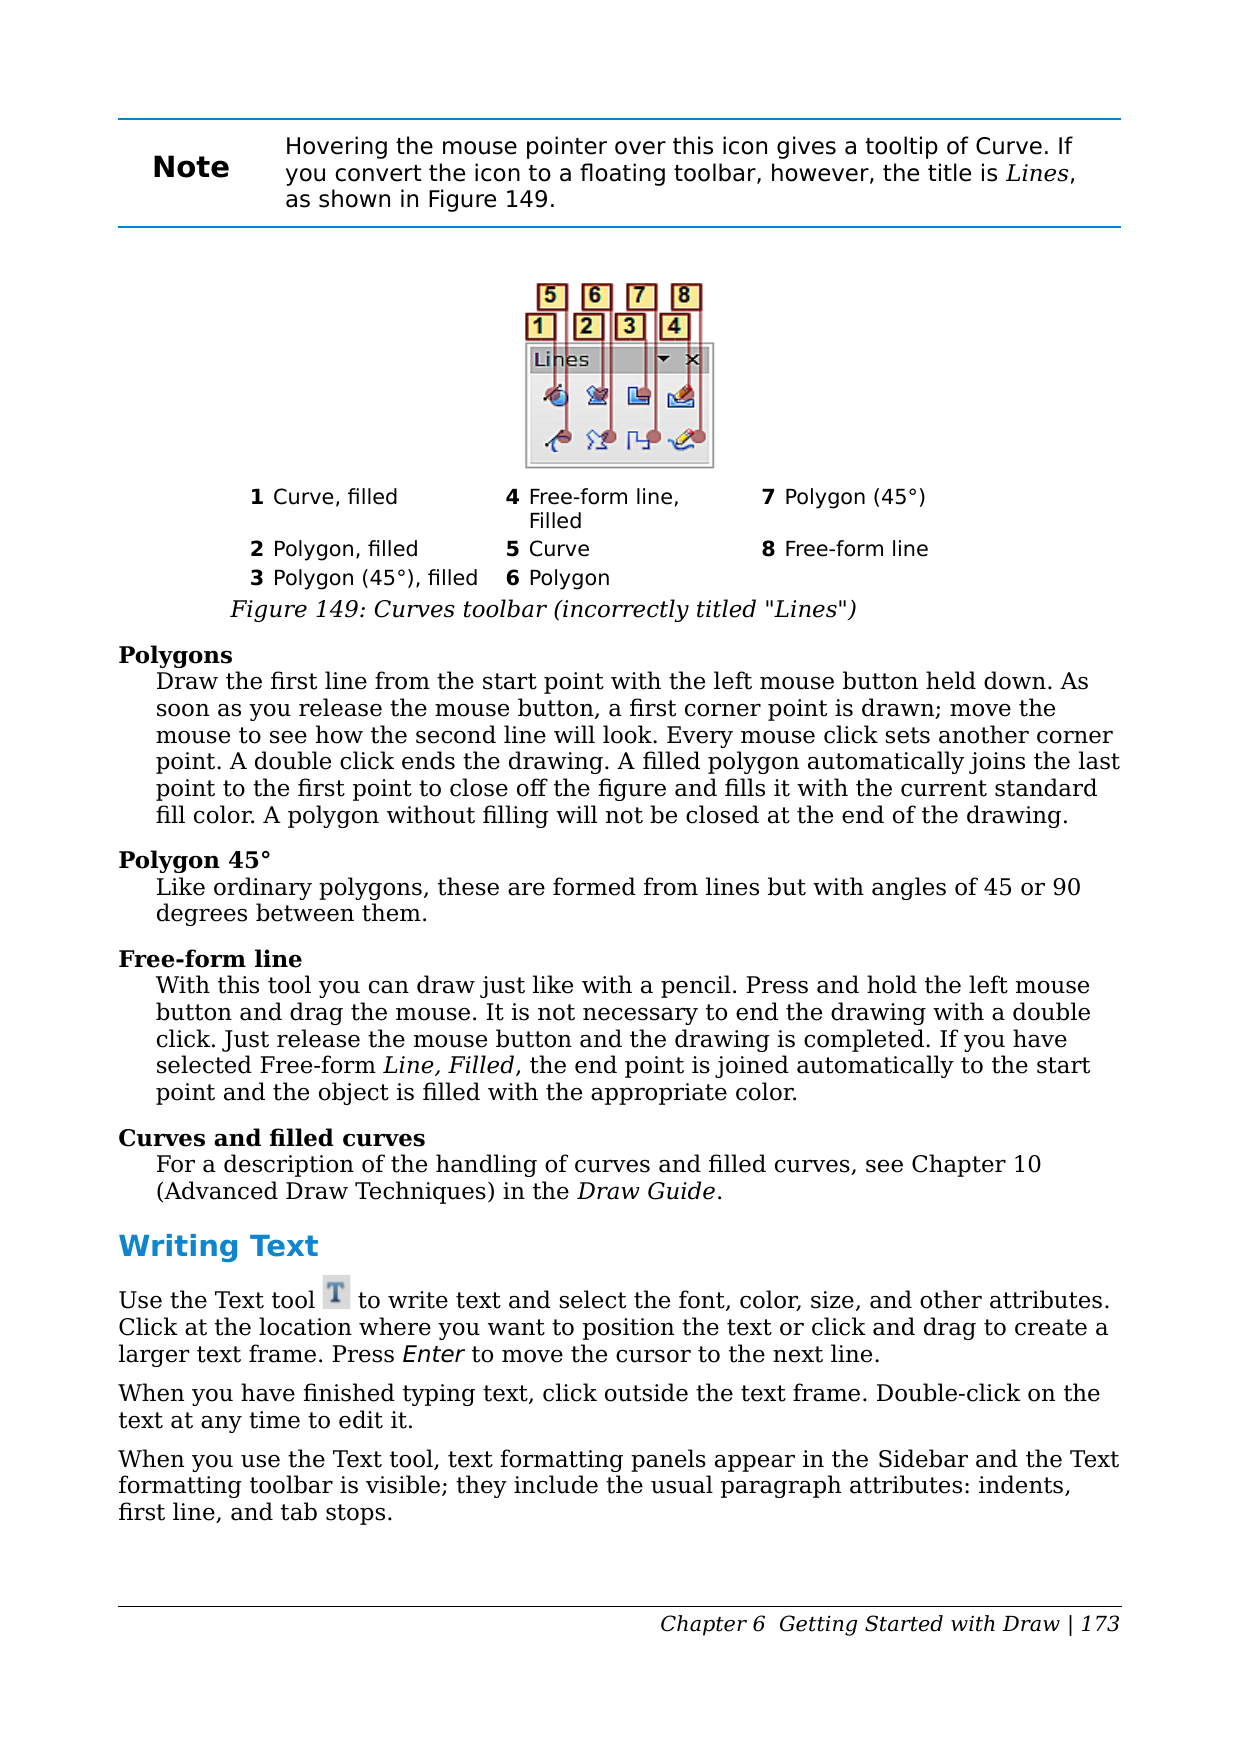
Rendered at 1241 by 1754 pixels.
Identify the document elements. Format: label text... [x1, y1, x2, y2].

text Use the Text tool to write text and select the font, color, size, and other attributes. Click at the location where you want to position the text or click and drag to create a larger text frame. Press Enter to move the cursor to the next line. [118, 1275, 1122, 1368]
table_cell Polygon, filled [267, 534, 486, 563]
table_header Polygon (45°) [778, 482, 1010, 534]
table_header Curve, filled [267, 482, 486, 534]
table_cell Free-form line [778, 534, 1010, 563]
table_header Note [118, 120, 263, 226]
text With this tool you can draw just like with a pencil. Press and hold the left mouse button and drag the mouse. It is not necessary to end the drawing with a double click. Just release the mouse button and the drawing is completed. If you have selected Free-form Line, Filled, the end point is joined automatically to the start point and the object is filled with the appropriate color. [156, 973, 1122, 1106]
picture [322, 1275, 351, 1309]
table_cell 5 [486, 534, 523, 563]
table_header 7 [742, 482, 778, 534]
text When you use the Text tool, text formatting panels appear in the Sidebar and the Text formatting toolbar is visible; they include the usual paragraph attributes: indents, first line, and tab stops. [118, 1446, 1122, 1526]
text When you have finished typing text, click outside the text frame. Double-click on the text at any time to edit it. [118, 1380, 1122, 1433]
table_cell 3 [230, 564, 267, 591]
table_header Hovering the mouse pointer over this icon gives a tooltip of Curve. If you convert the icon to a floating toolbar, however, the title is Lines, as shown in Figure 149. [264, 120, 1121, 226]
text Polygon 45° [118, 847, 1122, 874]
table_cell Polygon (45°), filled [267, 564, 486, 591]
subtitle Writing Text [118, 1229, 1122, 1263]
table_cell Polygon [523, 564, 742, 591]
table_cell 8 [742, 534, 778, 563]
table_header 1 [230, 482, 267, 534]
table_cell Curve [523, 534, 742, 563]
text Free-form line [118, 946, 1122, 973]
text Figure 149: Curves toolbar (incorrectly titled "Lines") [230, 597, 1010, 623]
table_cell 2 [230, 534, 267, 563]
table_cell [778, 564, 1010, 591]
text Draw the first line from the start point with the left mouse button held down. As soon as you release the mouse button, a first corner point is drawn; move the mouse to see how the second line will look. Every mouse click sets another corner point. A double click ends the drawing. A filled polygon automatically joins the last point to the first point to close off the figure and fills it with the current standard fill color. A polygon without filling will not be closed at the end of the drawing. [156, 668, 1122, 828]
text Polygons [118, 642, 1122, 668]
table_cell 6 [486, 564, 523, 591]
table_cell [742, 564, 778, 591]
table_header 4 [486, 482, 523, 534]
picture [524, 282, 716, 470]
table_header Free-form line, Filled [523, 482, 742, 534]
text For a description of the handling of curves and filled curves, see Chapter 10 (Advanced Draw Techniques) in the Draw Guide. [156, 1151, 1122, 1204]
text Like ordinary polygons, these are formed from lines but with angles of 45 or 90 degrees between them. [156, 874, 1122, 927]
text Curves and filled curves [118, 1124, 1122, 1151]
